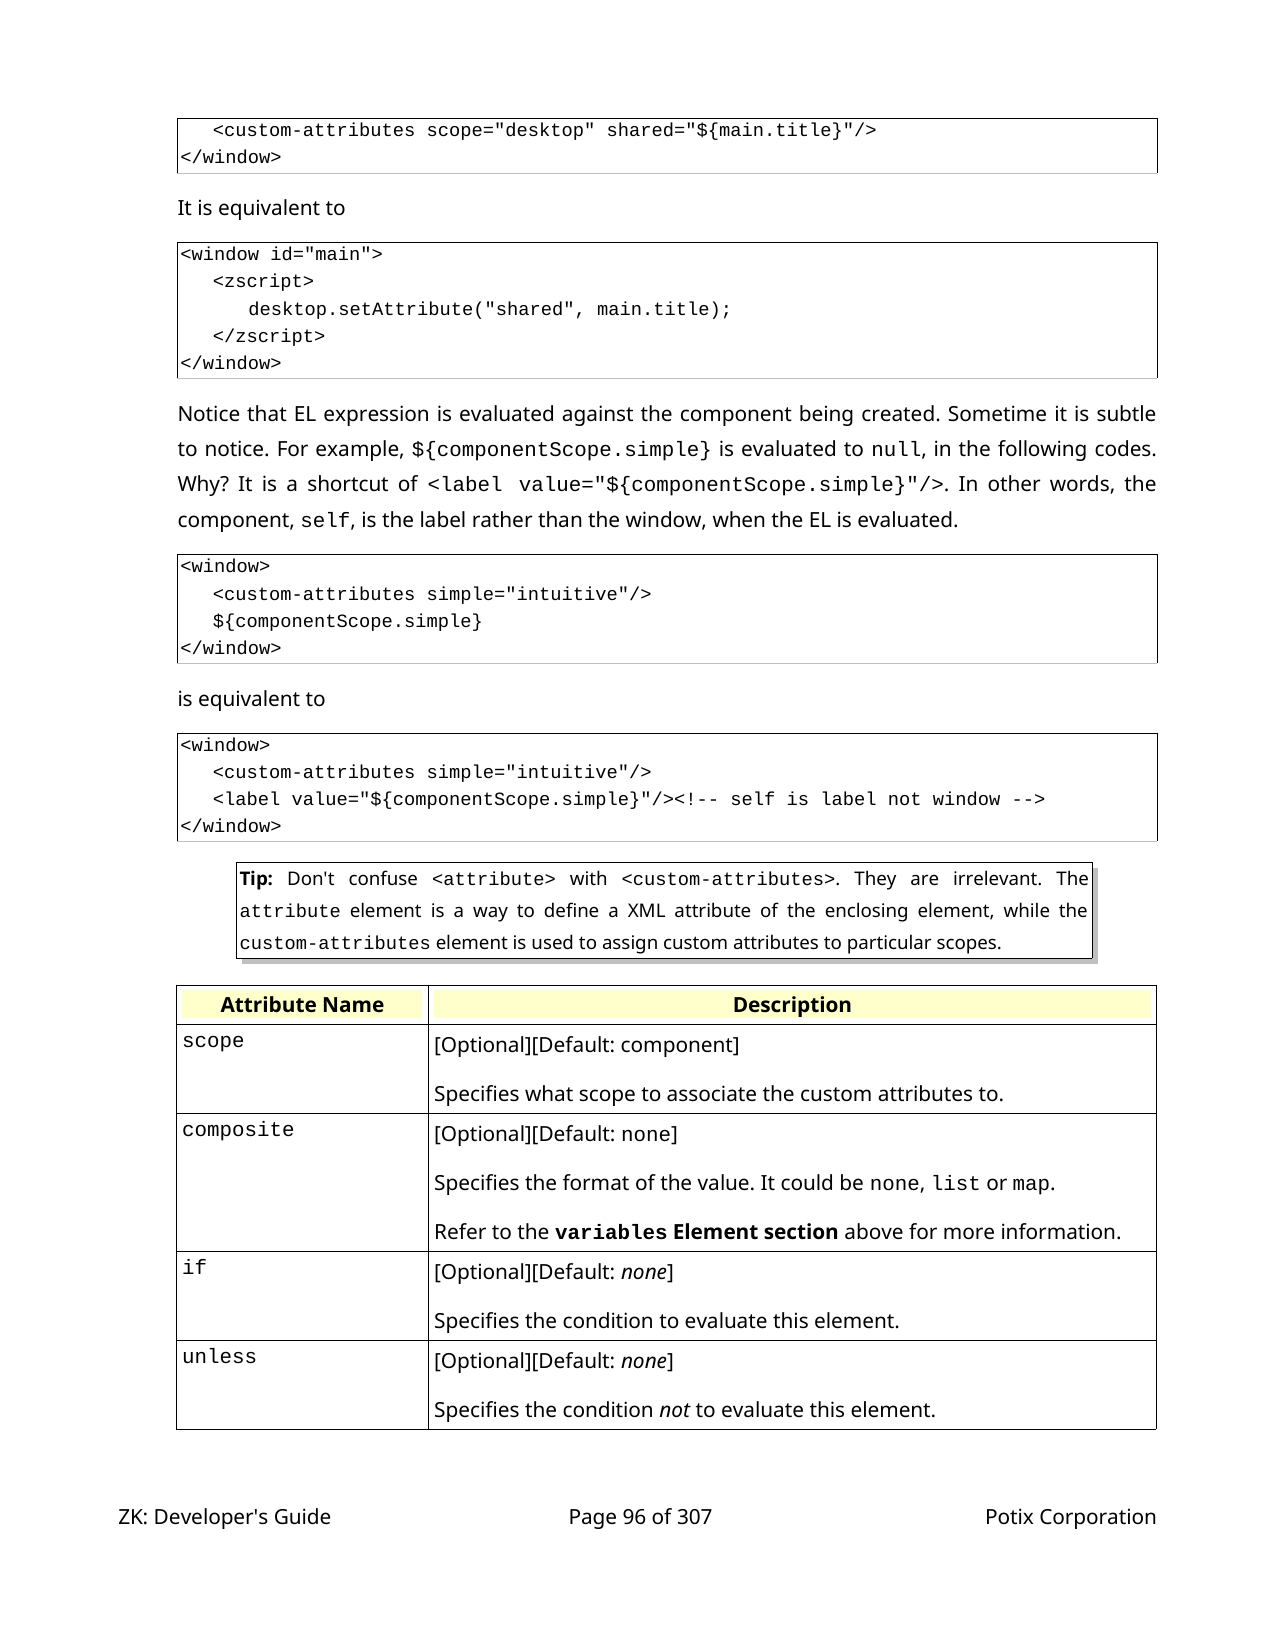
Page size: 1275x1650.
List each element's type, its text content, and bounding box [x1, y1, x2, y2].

table_cell if [177, 1252, 428, 1340]
text <window> [178, 555, 1157, 578]
text is equivalent to [177, 684, 1157, 712]
text <custom-attributes simple="intuitive"/> [178, 760, 1157, 784]
table_cell [Optional][Default: none] Specifies the condition to evaluate this element. [429, 1252, 1156, 1340]
text </window> [178, 351, 1157, 378]
table_cell [Optional][Default: none] Specifies the condition not to evaluate this element. [429, 1341, 1156, 1429]
text </window> [178, 636, 1157, 663]
text <window> [178, 734, 1157, 757]
table_cell scope [177, 1025, 428, 1113]
table_cell [Optional][Default: none] Specifies the format of the value. It could be none, list or map. Refer to the variables Element section above for more information. [429, 1114, 1156, 1251]
text Notice that EL expression is evaluated against the component being created. Sometime it is subtle to notice. For example, ${componentScope.simple} is evaluated to null, in the following codes. Why? It is a shortcut of <label value="${componentScope.simple}"/>. In other words, the component, self, is the label rather than the window, when the EL is evaluated. [177, 399, 1157, 533]
text <zscript> [178, 269, 1157, 293]
table_cell unless [177, 1341, 428, 1429]
text </window> [178, 145, 1157, 173]
text <custom-attributes scope="desktop" shared="${main.title}"/> [178, 119, 1157, 142]
text <window id="main"> [178, 243, 1157, 266]
text </window> [178, 814, 1157, 841]
text It is equivalent to [177, 193, 1157, 221]
text <custom-attributes simple="intuitive"/> [178, 581, 1157, 606]
table_cell composite [177, 1114, 428, 1251]
table_header Description [429, 986, 1156, 1024]
table_header Attribute Name [177, 986, 428, 1024]
table_cell [Optional][Default: component] Specifies what scope to associate the custom attributes to. [429, 1025, 1156, 1113]
text desktop.setAttribute("shared", main.title); [178, 296, 1157, 321]
text ${componentScope.simple} [178, 608, 1157, 633]
text <label value="${componentScope.simple}"/><!-- self is label not window --> [178, 787, 1157, 811]
text </zscript> [178, 324, 1157, 348]
text Tip: Don't confuse <attribute> with <custom-attributes>. They are irrelevant. The attribute element is a way to define a XML attribute of the enclosing element, while the custom-attributes element is used to assign custom attributes to particular scopes. [237, 863, 1092, 958]
